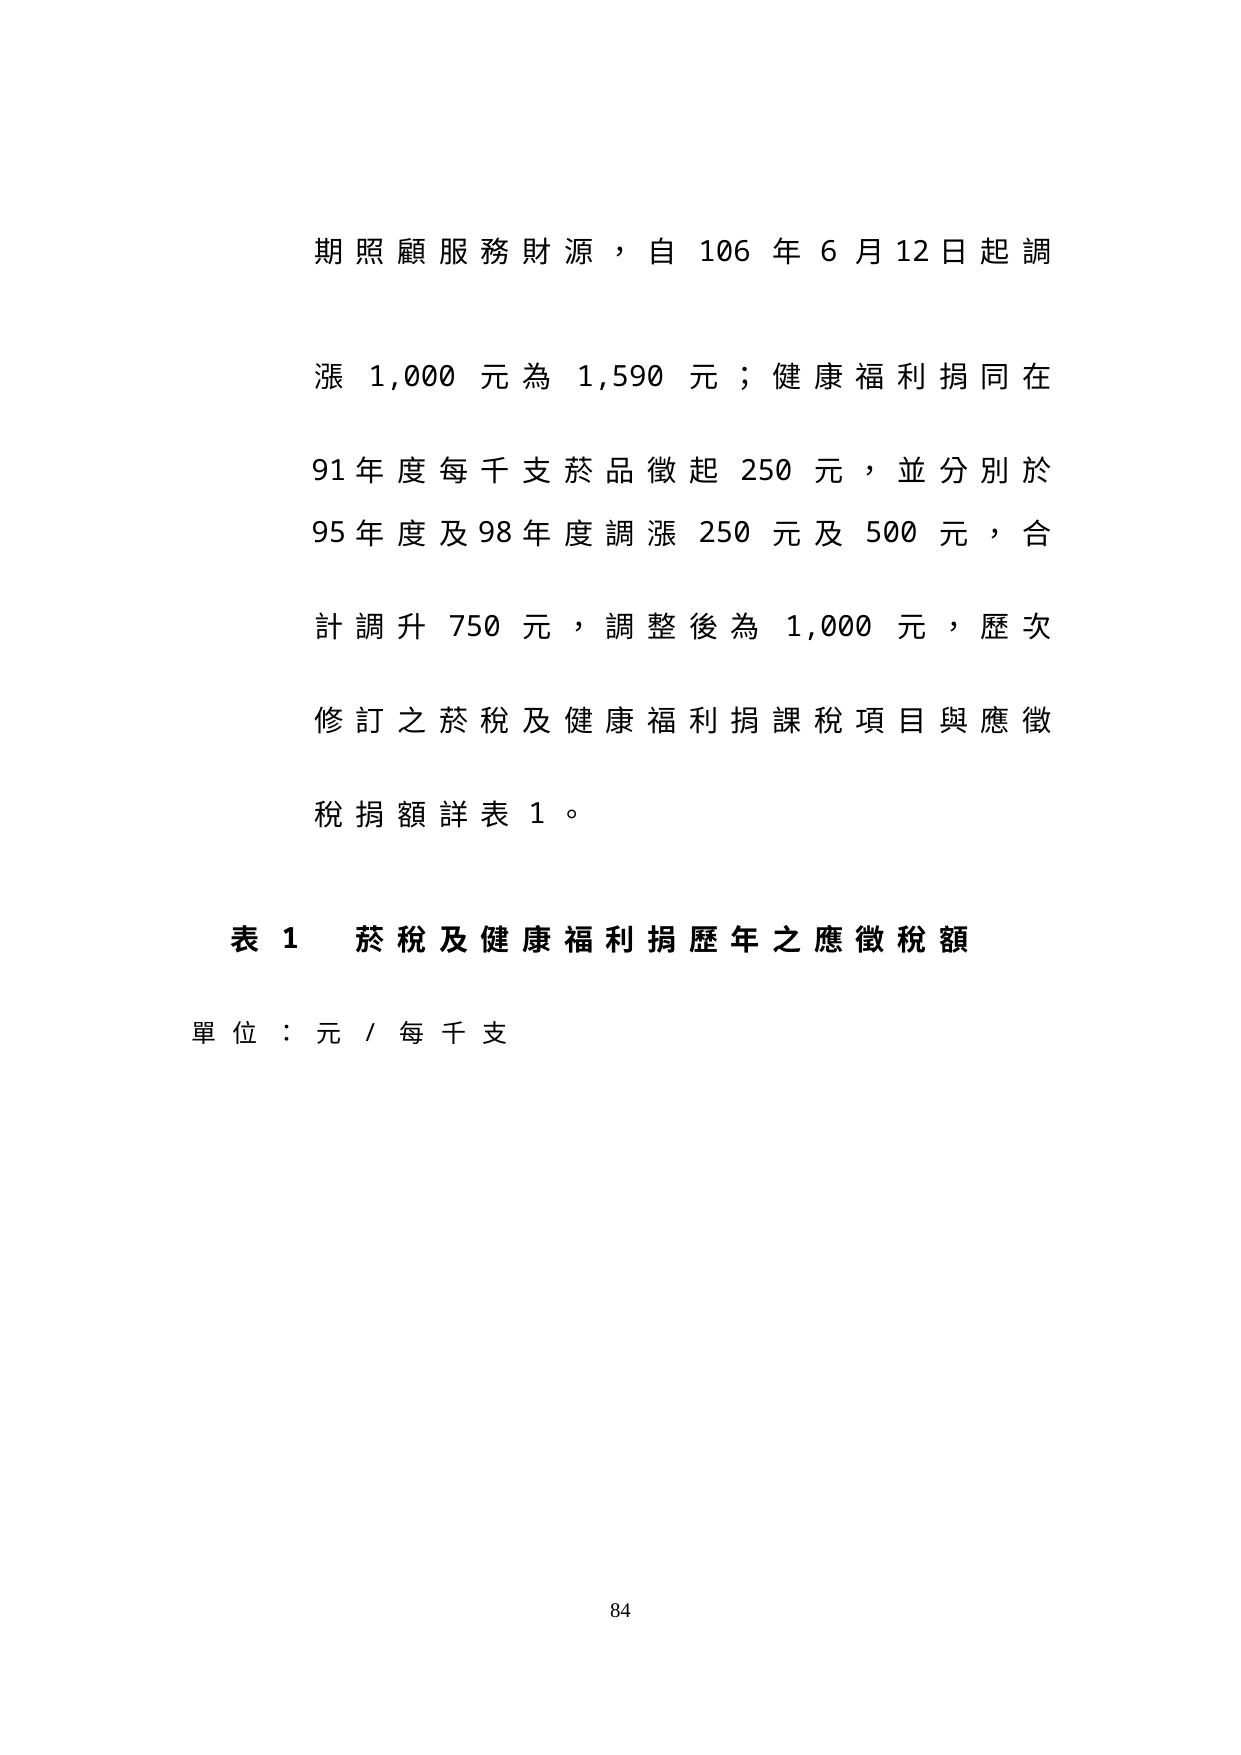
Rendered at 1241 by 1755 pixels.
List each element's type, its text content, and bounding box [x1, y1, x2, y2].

text 期照顧服務財源，自106年6月12日起調漲1,000元為1,590元；健康福利捐同在91年度每千支菸品徵起250元，並分別於95年度及98年度調漲250元及500元，合計調升750元，調整後為1,000元，歷次修訂之菸稅及健康福利捐課稅項目與應徵稅捐額詳表1。 [271, 177, 1058, 865]
text 表1 菸稅及健康福利捐歷年之應徵稅額 單位：元/每千支 [183, 865, 1058, 1052]
